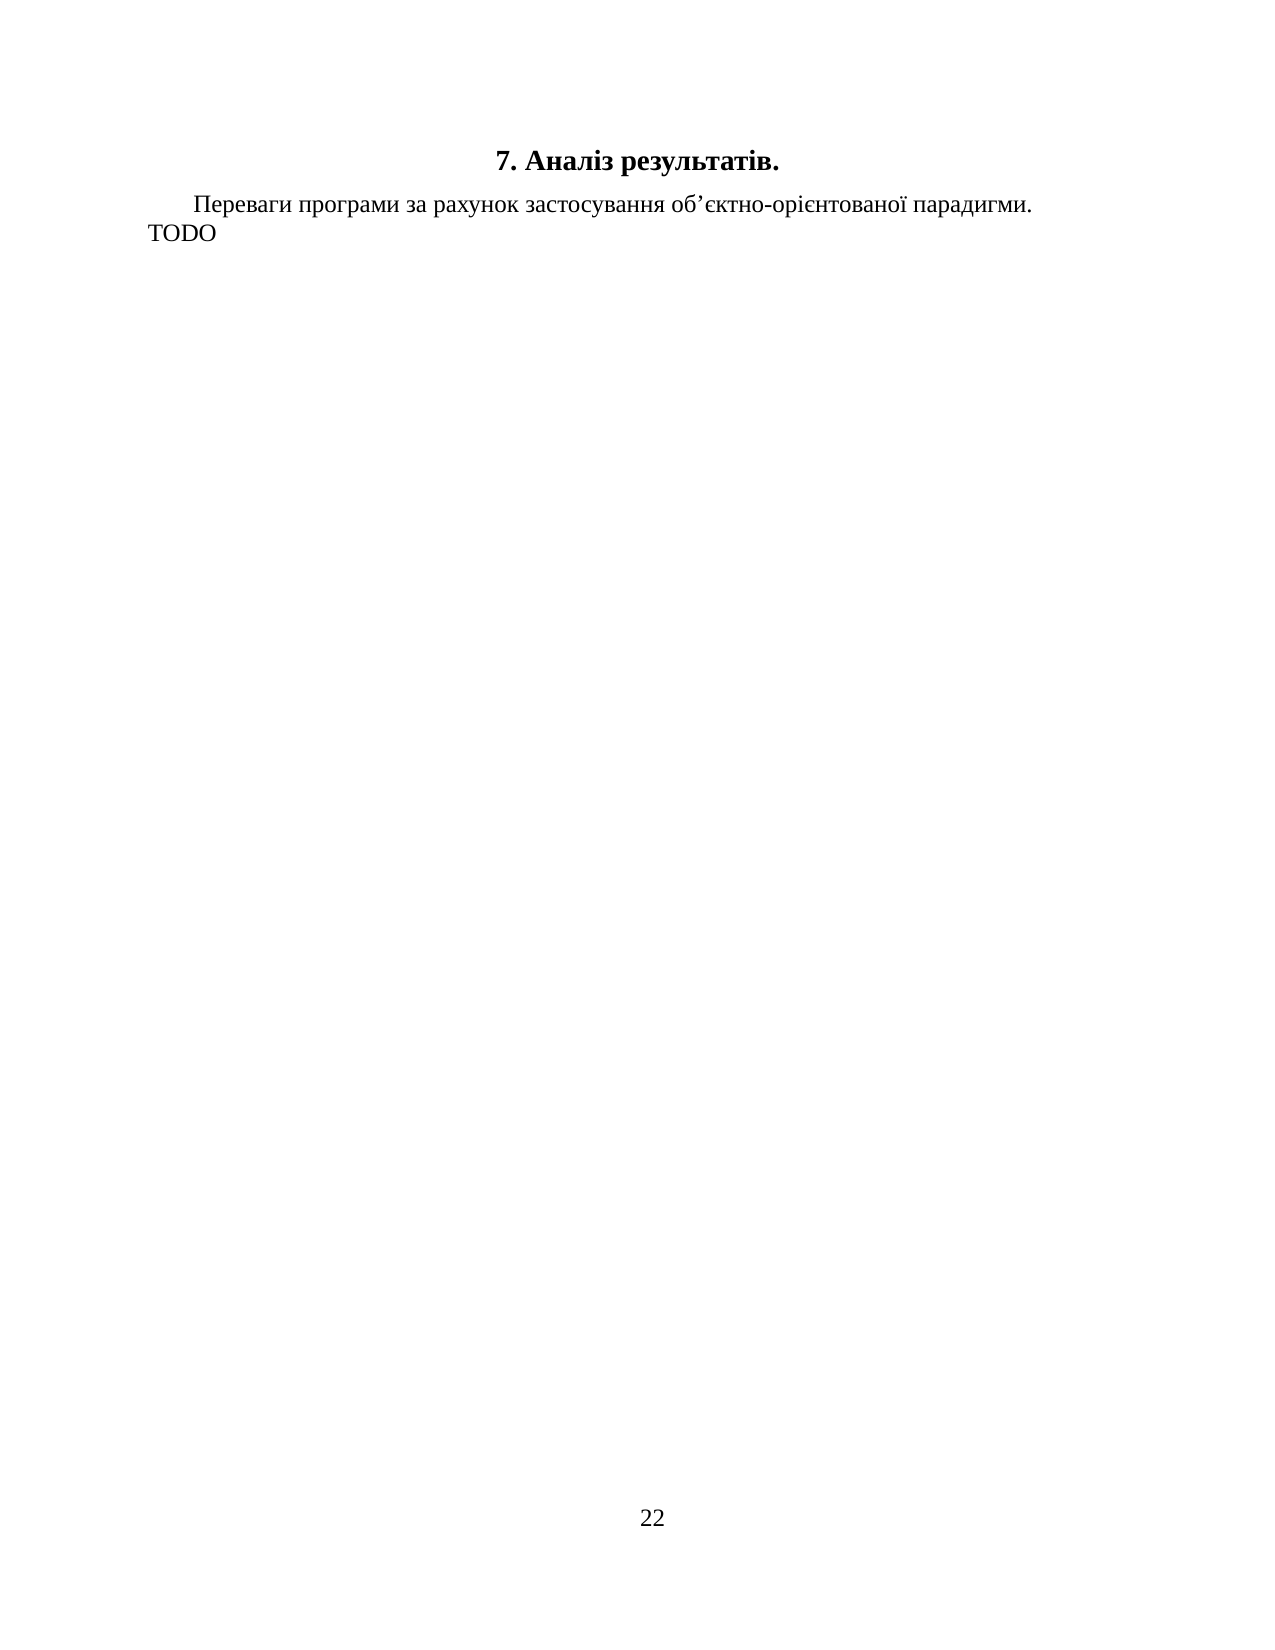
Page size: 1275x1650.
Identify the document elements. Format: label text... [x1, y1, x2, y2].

subtitle Аналіз результатів. [118, 143, 1157, 177]
list Переваги програми за рахунок застосування об’єктно-орієнтованої парадигми. [156, 189, 1157, 218]
text TODO [118, 218, 1157, 247]
